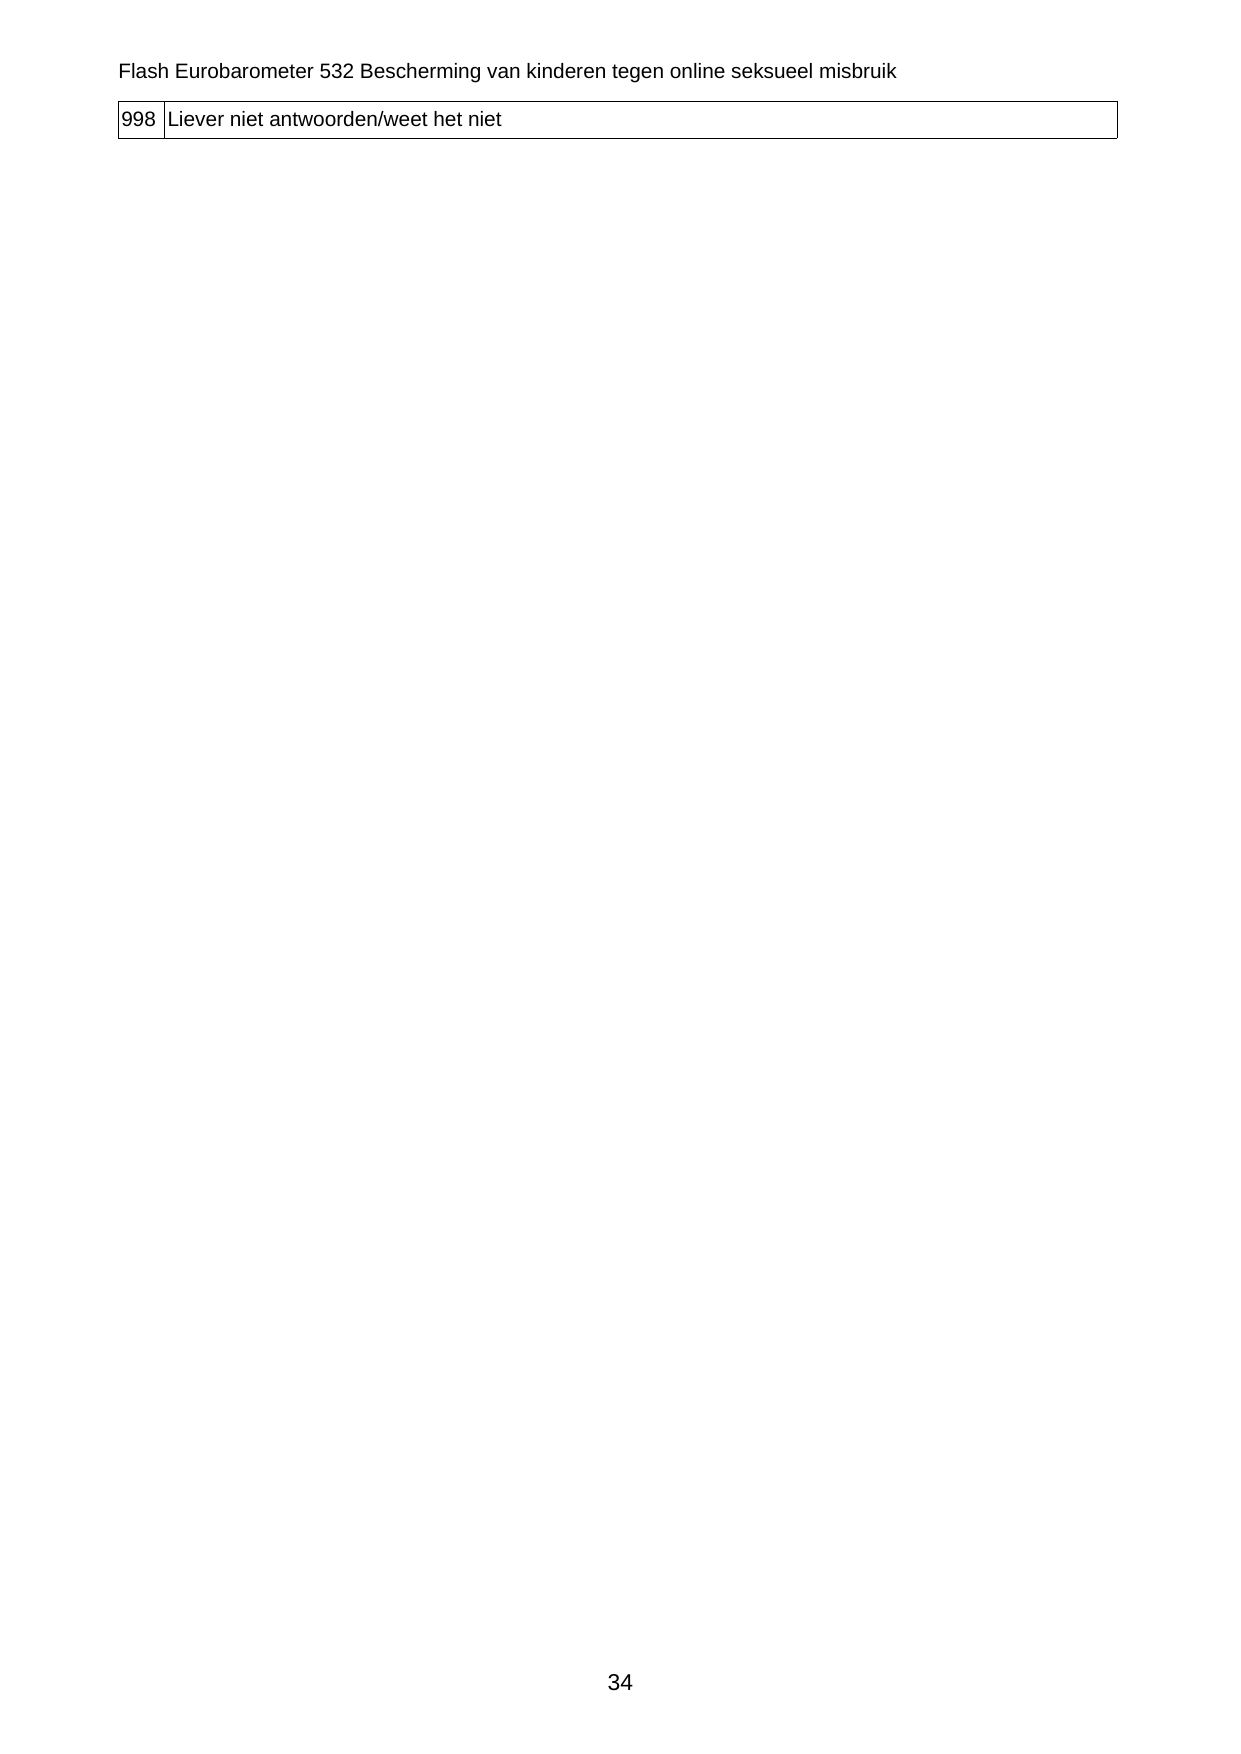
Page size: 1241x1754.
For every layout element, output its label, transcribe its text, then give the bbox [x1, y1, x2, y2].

table_cell Liever niet antwoorden/weet het niet [165, 102, 1117, 138]
table_cell 998 [119, 102, 164, 138]
